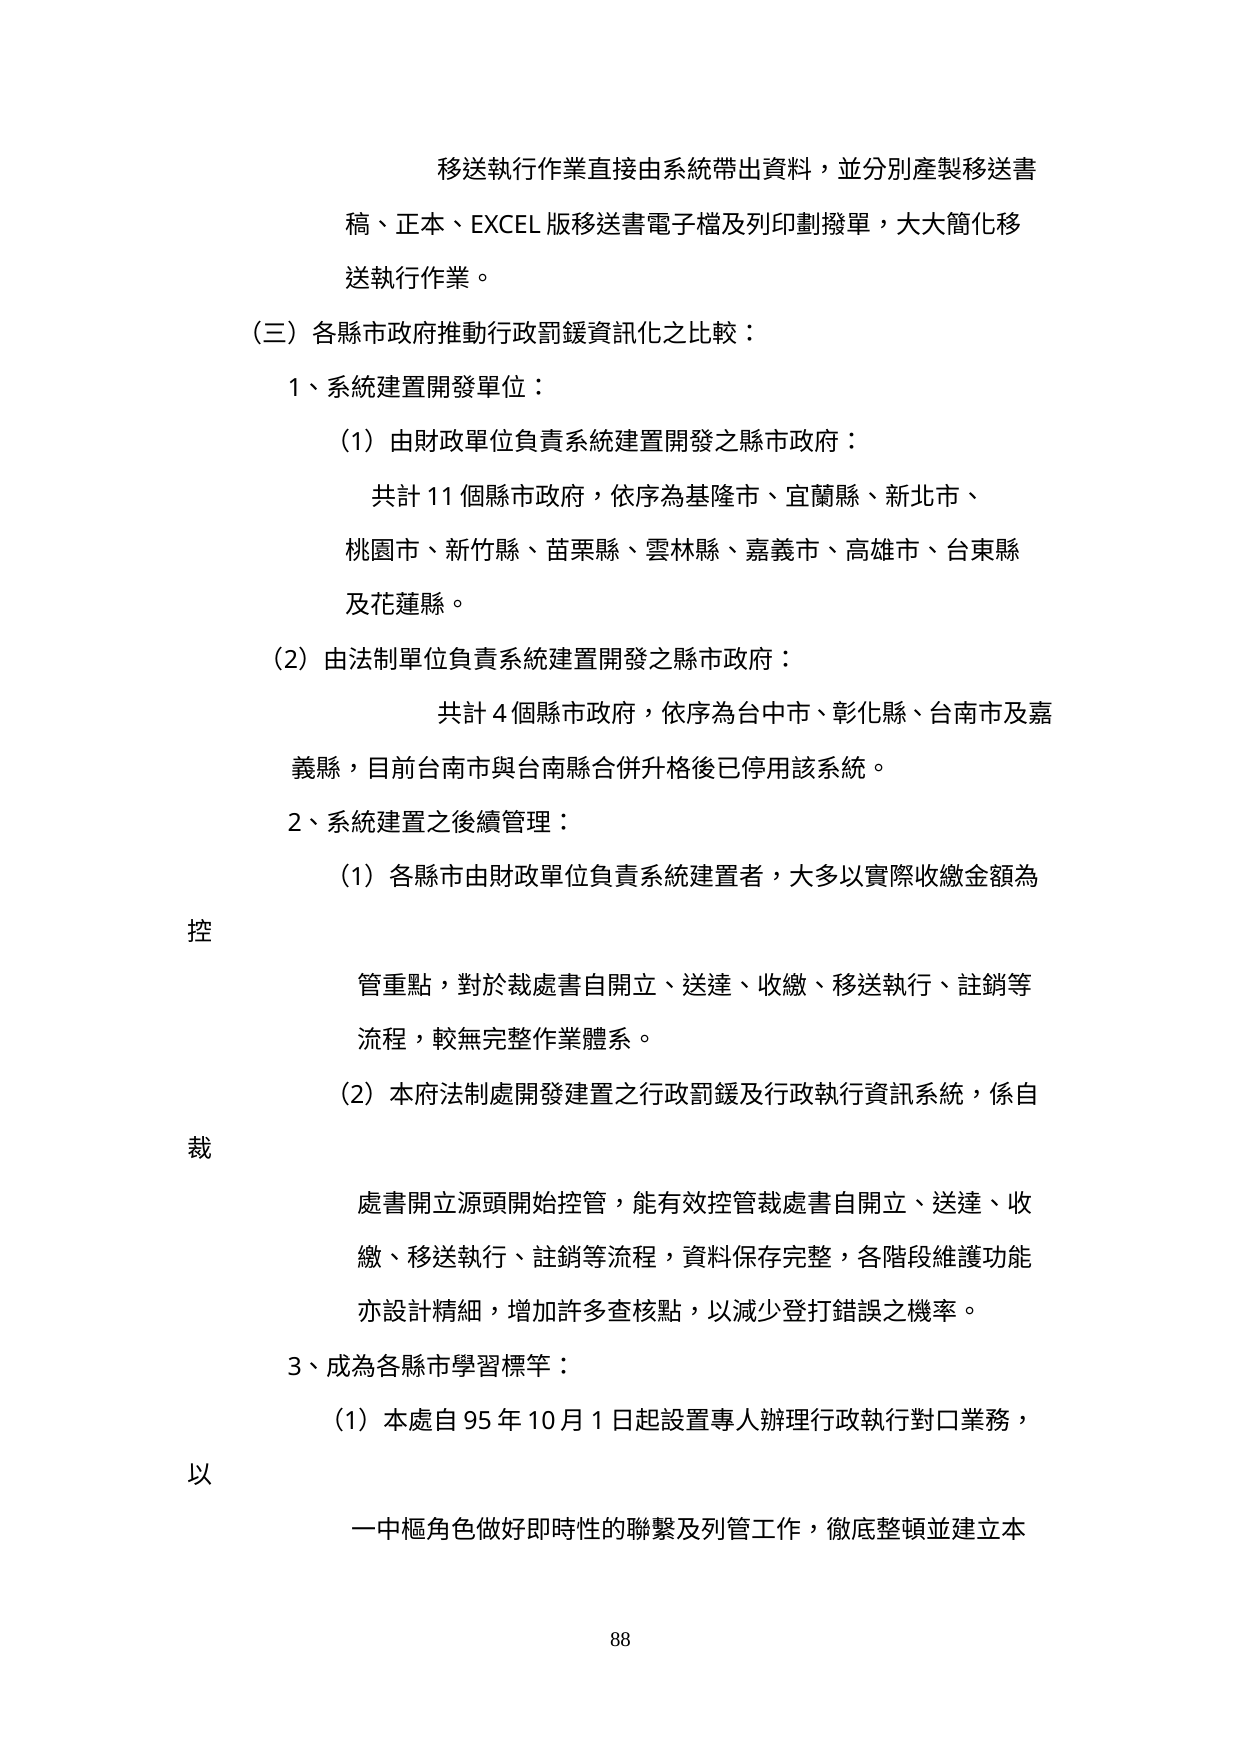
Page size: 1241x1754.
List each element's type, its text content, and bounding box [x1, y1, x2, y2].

text 移送執行作業直接由系統帶出資料，並分別產製移送書 [299, 150, 1053, 186]
text 共計4個縣市政府，依序為台中市、彰化縣、台南市及嘉 [300, 694, 1053, 730]
text 流程，較無完整作業體系。 [187, 1020, 1053, 1056]
text 2、系統建置之後續管理： [187, 802, 1053, 839]
text 桃園市、新竹縣、苗栗縣、雲林縣、嘉義市、高雄市、台東縣 [300, 531, 1053, 567]
text 共計11個縣市政府，依序為基隆市、宜蘭縣、新北市、 [300, 476, 1053, 512]
text （2）本府法制處開發建置之行政罰鍰及行政執行資訊系統，係自裁 [187, 1074, 1053, 1165]
text 及花蓮縣。 [300, 585, 1053, 621]
text （1）各縣市由財政單位負責系統建置者，大多以實際收繳金額為控 [187, 857, 1053, 947]
text 稿、正本、EXCEL版移送書電子檔及列印劃撥單，大大簡化移 [299, 204, 1053, 241]
text 管重點，對於裁處書自開立、送達、收繳、移送執行、註銷等 [187, 966, 1053, 1002]
text （1）本處自95年10月1日起設置專人辦理行政執行對口業務，以 [187, 1401, 1053, 1491]
text （三）各縣市政府推動行政罰鍰資訊化之比較： [187, 313, 1053, 349]
text （1）由財政單位負責系統建置開發之縣市政府： [187, 422, 1053, 458]
text 義縣，目前台南市與台南縣合併升格後已停用該系統。 [187, 748, 1053, 784]
text 送執行作業。 [299, 259, 1053, 295]
text 1、系統建置開發單位： [187, 367, 1053, 404]
text 處書開立源頭開始控管，能有效控管裁處書自開立、送達、收 [187, 1183, 1053, 1219]
text 3、成為各縣市學習標竿： [187, 1346, 1053, 1382]
text 一中樞角色做好即時性的聯繫及列管工作，徹底整頓並建立本 [187, 1509, 1053, 1546]
text 亦設計精細，增加許多查核點，以減少登打錯誤之機率。 [187, 1292, 1053, 1328]
text （2）由法制單位負責系統建置開發之縣市政府： [187, 639, 1053, 676]
text 繳、移送執行、註銷等流程，資料保存完整，各階段維護功能 [187, 1237, 1053, 1274]
